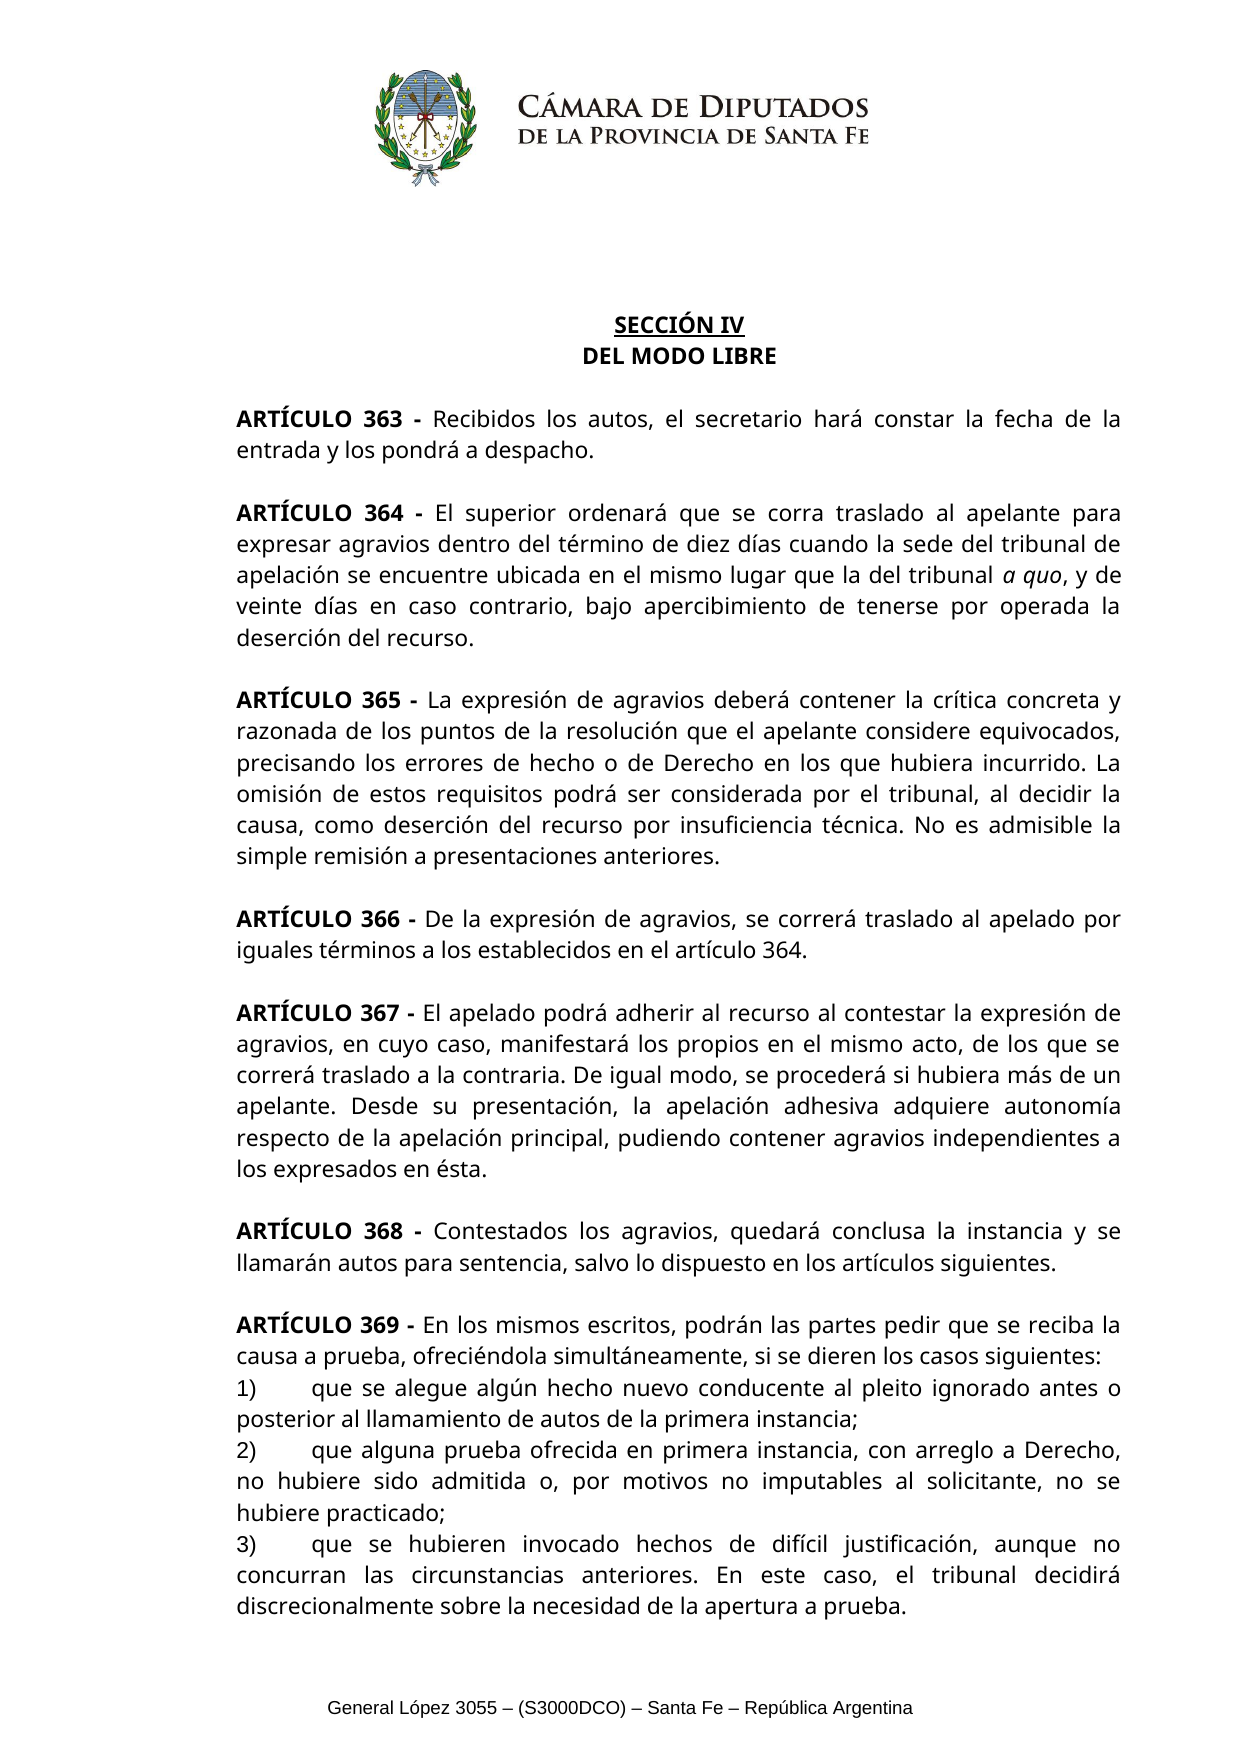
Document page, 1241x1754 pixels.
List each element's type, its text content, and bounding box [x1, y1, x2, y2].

text ARTÍCULO 363 - Recibidos los autos, el secretario hará constar la fecha de la entrada y los pondrá a despacho. [236, 403, 1122, 465]
text ARTÍCULO 365 - La expresión de agravios deberá contener la crítica concreta y razonada de los puntos de la resolución que el apelante considere equivocados, precisando los errores de hecho o de Derecho en los que hubiera incurrido. La omisión de estos requisitos podrá ser considerada por el tribunal, al decidir la causa, como deserción del recurso por insuficiencia técnica. No es admisible la simple remisión a presentaciones anteriores. [236, 684, 1122, 871]
text ARTÍCULO 369 - En los mismos escritos, podrán las partes pedir que se reciba la causa a prueba, ofreciéndola simultáneamente, si se dieren los casos siguientes: [236, 1309, 1122, 1371]
text ARTÍCULO 367 - El apelado podrá adherir al recurso al contestar la expresión de agravios, en cuyo caso, manifestará los propios en el mismo acto, de los que se correrá traslado a la contraria. De igual modo, se procederá si hubiera más de un apelante. Desde su presentación, la apelación adhesiva adquiere autonomía respecto de la apelación principal, pudiendo contener agravios independientes a los expresados en ésta. [236, 996, 1122, 1184]
text ARTÍCULO 364 - El superior ordenará que se corra traslado al apelante para expresar agravios dentro del término de diez días cuando la sede del tribunal de apelación se encuentre ubicada en el mismo lugar que la del tribunal a quo, y de veinte días en caso contrario, bajo apercibimiento de tenerse por operada la deserción del recurso. [236, 496, 1122, 653]
picture [374, 70, 869, 191]
list que alguna prueba ofrecida en primera instancia, con arreglo a Derecho, no hubiere sido admitida o, por motivos no imputables al solicitante, no se hubiere practicado; [236, 1434, 1122, 1528]
text SECCIÓN IV DEL MODO LIBRE [236, 309, 1122, 371]
text ARTÍCULO 366 - De la expresión de agravios, se correrá traslado al apelado por iguales términos a los establecidos en el artículo 364. [236, 903, 1122, 965]
text ARTÍCULO 368 - Contestados los agravios, quedará conclusa la instancia y se llamarán autos para sentencia, salvo lo dispuesto en los artículos siguientes. [236, 1215, 1122, 1278]
list que se alegue algún hecho nuevo conducente al pleito ignorado antes o posterior al llamamiento de autos de la primera instancia; [236, 1371, 1122, 1434]
list que se hubieren invocado hechos de difícil justificación, aunque no concurran las circunstancias anteriores. En este caso, el tribunal decidirá discrecionalmente sobre la necesidad de la apertura a prueba. [236, 1528, 1122, 1621]
